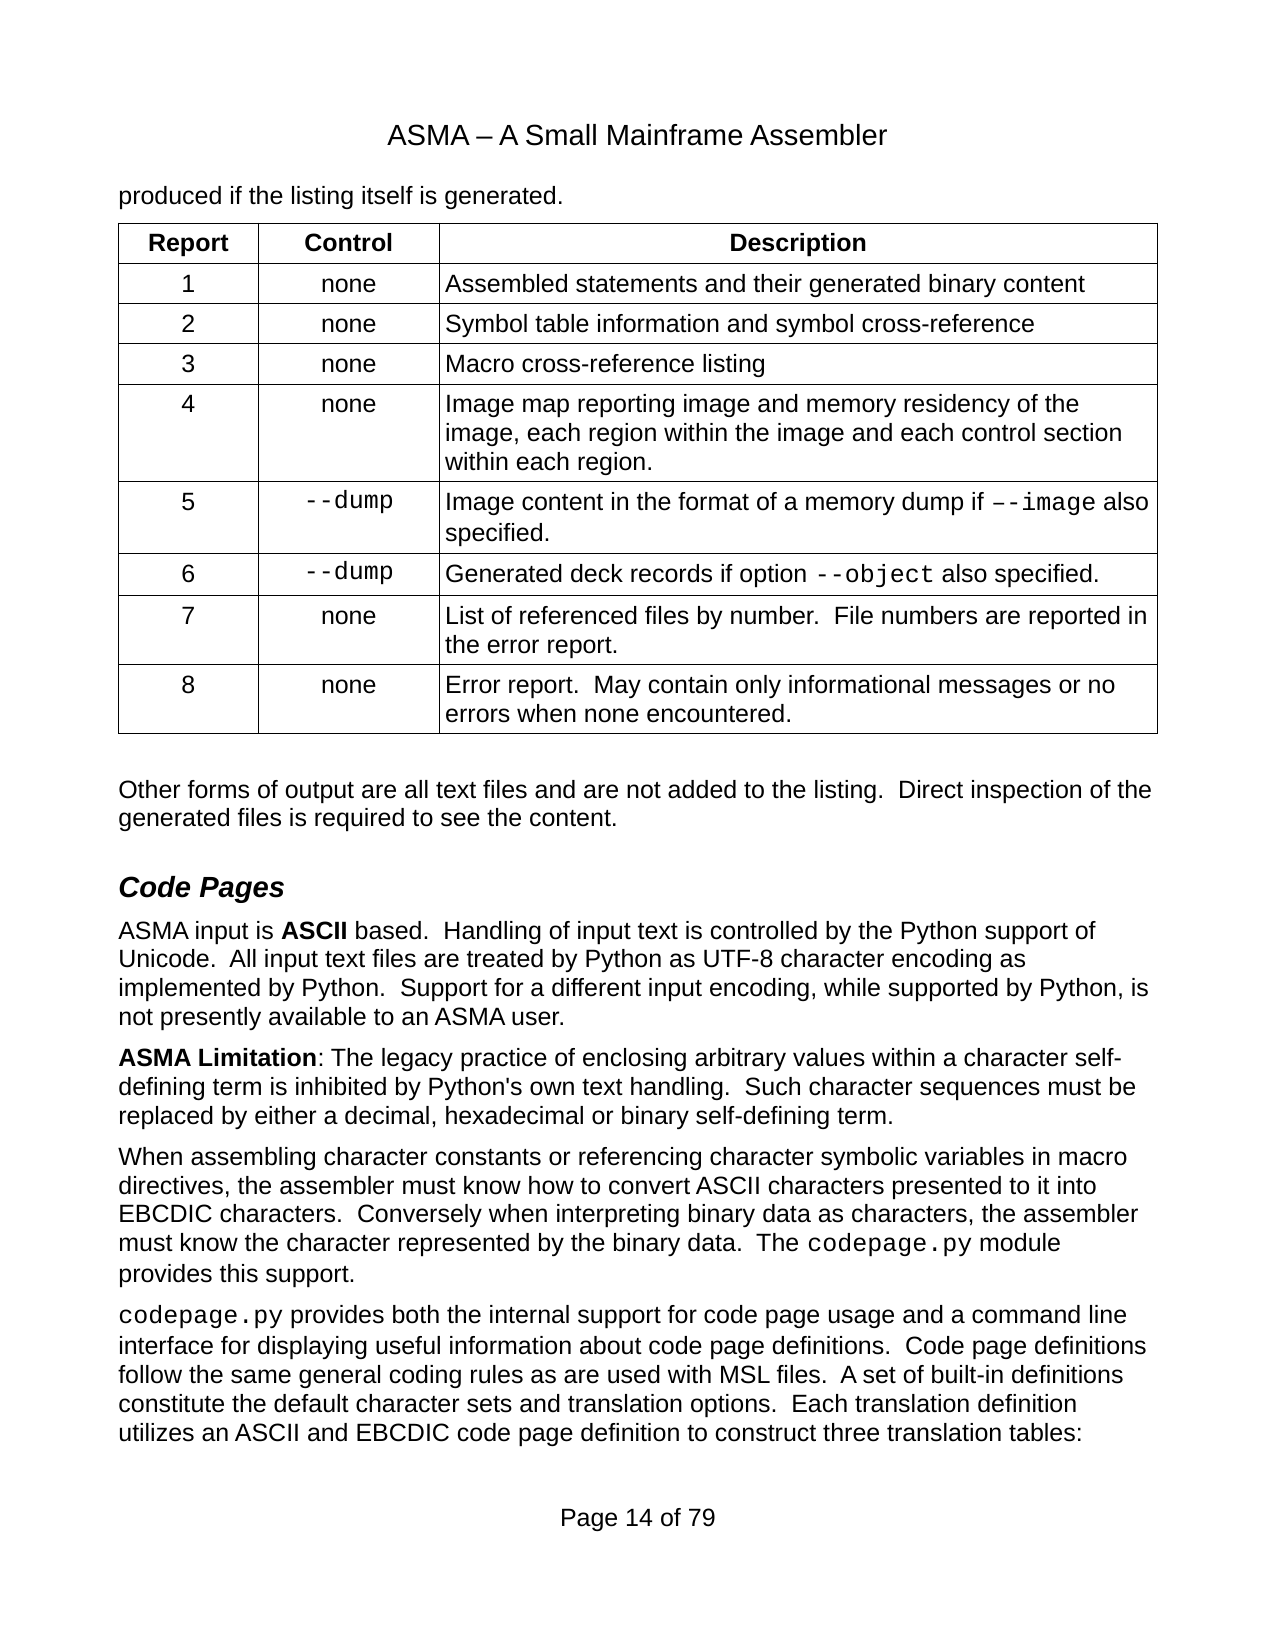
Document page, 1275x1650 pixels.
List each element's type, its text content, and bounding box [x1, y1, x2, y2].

table_cell 6 [119, 554, 258, 595]
table_cell none [259, 264, 439, 303]
table_header Description [440, 224, 1157, 263]
table_header Control [259, 224, 439, 263]
table_cell 1 [119, 264, 258, 303]
table_cell Macro cross-reference listing [440, 344, 1157, 384]
table_cell --dump [259, 482, 439, 553]
text When assembling character constants or referencing character symbolic variables in macro directives, the assembler must know how to convert ASCII characters presented to it into EBCDIC characters. Conversely when interpreting binary data as characters, the assembler must know the character represented by the binary data. The codepage.py module provides this support. [118, 1142, 1157, 1288]
table_cell Generated deck records if option --object also specified. [440, 554, 1157, 595]
text produced if the listing itself is generated. [118, 181, 1157, 210]
table_cell 2 [119, 304, 258, 343]
table_cell Image map reporting image and memory residency of the image, each region within the image and each control section within each region. [440, 385, 1157, 481]
table_cell 4 [119, 385, 258, 481]
table_cell 5 [119, 482, 258, 553]
table_cell 3 [119, 344, 258, 384]
text ASMA Limitation: The legacy practice of enclosing arbitrary values within a character self-defining term is inhibited by Python's own text handling. Such character sequences must be replaced by either a decimal, hexadecimal or binary self-defining term. [118, 1043, 1157, 1129]
table_cell none [259, 304, 439, 343]
table_cell none [259, 665, 439, 733]
table_cell 8 [119, 665, 258, 733]
table_cell none [259, 385, 439, 481]
table_cell List of referenced files by number. File numbers are reported in the error report. [440, 596, 1157, 664]
table_cell 7 [119, 596, 258, 664]
table_cell Assembled statements and their generated binary content [440, 264, 1157, 303]
text ASMA input is ASCII based. Handling of input text is controlled by the Python support of Unicode. All input text files are treated by Python as UTF-8 character encoding as implemented by Python. Support for a different input encoding, while supported by Python, is not presently available to an ASMA user. [118, 916, 1157, 1031]
table_cell none [259, 596, 439, 664]
subtitle Code Pages [118, 870, 1157, 903]
table_cell Error report. May contain only informational messages or no errors when none encountered. [440, 665, 1157, 733]
table_header Report [119, 224, 258, 263]
table_cell Symbol table information and symbol cross-reference [440, 304, 1157, 343]
table_cell --dump [259, 554, 439, 595]
table_cell Image content in the format of a memory dump if –-image also specified. [440, 482, 1157, 553]
text codepage.py provides both the internal support for code page usage and a command line interface for displaying useful information about code page definitions. Code page definitions follow the same general coding rules as are used with MSL files. A set of built-in definitions constitute the default character sets and translation options. Each translation definition utilizes an ASCII and EBCDIC code page definition to construct three translation tables: [118, 1300, 1157, 1446]
table_cell none [259, 344, 439, 384]
text Other forms of output are all text files and are not added to the listing. Direct inspection of the generated files is required to see the content. [118, 775, 1157, 832]
